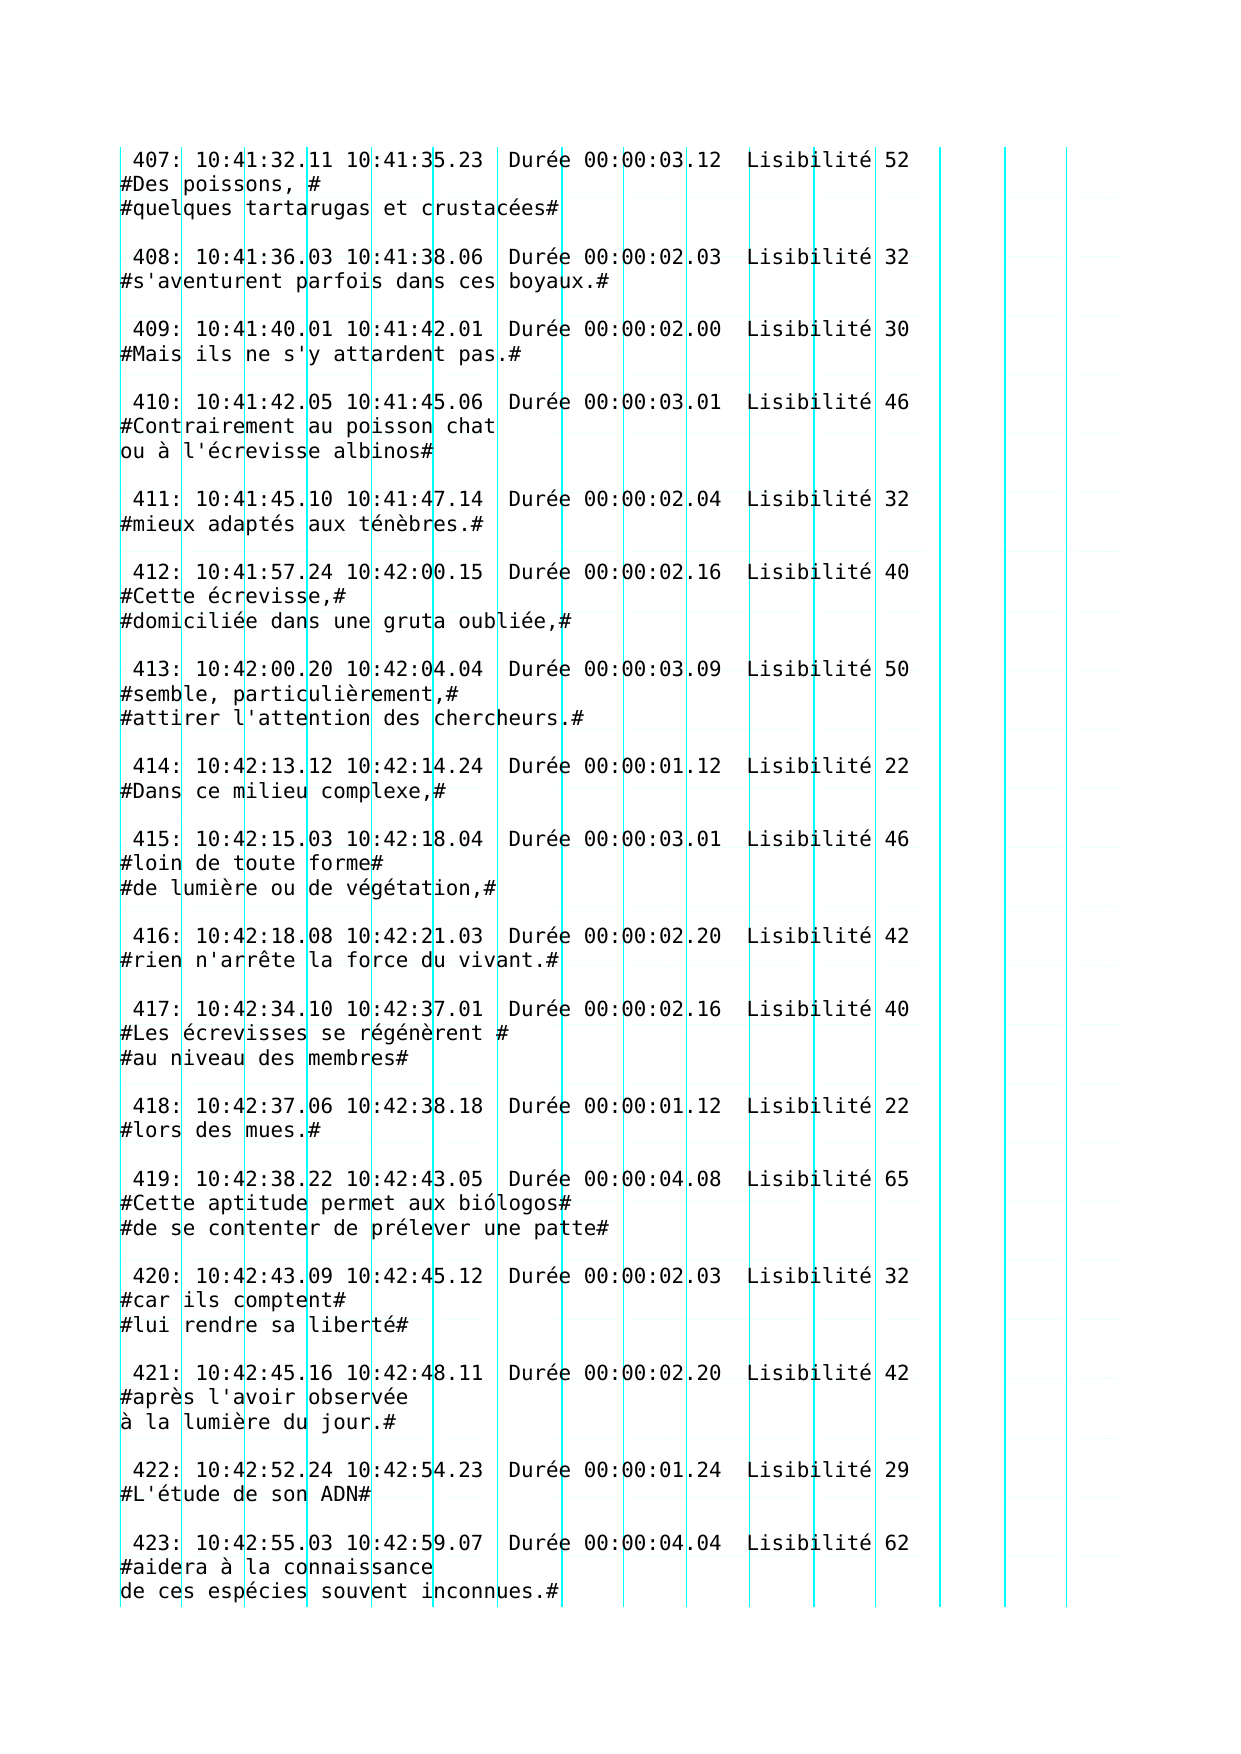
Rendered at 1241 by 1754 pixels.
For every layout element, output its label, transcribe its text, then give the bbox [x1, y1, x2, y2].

text #lors des mues.# [120, 1118, 1120, 1143]
text 416: 10:42:18.08 10:42:21.03 Durée 00:00:02.20 Lisibilité 42 [120, 924, 1120, 948]
text 413: 10:42:00.20 10:42:04.04 Durée 00:00:03.09 Lisibilité 50 [120, 657, 1120, 682]
text 418: 10:42:37.06 10:42:38.18 Durée 00:00:01.12 Lisibilité 22 [120, 1094, 1120, 1118]
text 419: 10:42:38.22 10:42:43.05 Durée 00:00:04.08 Lisibilité 65 [120, 1167, 1120, 1191]
text #Des poissons, # [120, 172, 1120, 196]
text #Contrairement au poisson chat [120, 414, 1120, 439]
text 423: 10:42:55.03 10:42:59.07 Durée 00:00:04.04 Lisibilité 62 [120, 1531, 1120, 1555]
text #Cette écrevisse,# [120, 584, 1120, 609]
text #Cette aptitude permet aux biólogos# [120, 1191, 1120, 1216]
text à la lumière du jour.# [120, 1410, 1120, 1434]
text 407: 10:41:32.11 10:41:35.23 Durée 00:00:03.12 Lisibilité 52 [120, 148, 1120, 172]
text 415: 10:42:15.03 10:42:18.04 Durée 00:00:03.01 Lisibilité 46 [120, 827, 1120, 851]
text 410: 10:41:42.05 10:41:45.06 Durée 00:00:03.01 Lisibilité 46 [120, 390, 1120, 414]
text 408: 10:41:36.03 10:41:38.06 Durée 00:00:02.03 Lisibilité 32 [120, 245, 1120, 269]
text #aidera à la connaissance [120, 1555, 1120, 1579]
text #domiciliée dans une gruta oubliée,# [120, 609, 1120, 633]
text #s'aventurent parfois dans ces boyaux.# [120, 269, 1120, 293]
text #quelques tartarugas et crustacées# [120, 196, 1120, 220]
text #mieux adaptés aux ténèbres.# [120, 512, 1120, 536]
text #loin de toute forme# [120, 851, 1120, 876]
picture [119, 147, 1121, 1607]
text #Les écrevisses se régénèrent # [120, 1021, 1120, 1046]
text 412: 10:41:57.24 10:42:00.15 Durée 00:00:02.16 Lisibilité 40 [120, 560, 1120, 584]
text 409: 10:41:40.01 10:41:42.01 Durée 00:00:02.00 Lisibilité 30 [120, 317, 1120, 342]
text 417: 10:42:34.10 10:42:37.01 Durée 00:00:02.16 Lisibilité 40 [120, 997, 1120, 1021]
text 421: 10:42:45.16 10:42:48.11 Durée 00:00:02.20 Lisibilité 42 [120, 1361, 1120, 1385]
text #semble, particulièrement,# [120, 682, 1120, 706]
text #L'étude de son ADN# [120, 1482, 1120, 1507]
text #de se contenter de prélever une patte# [120, 1216, 1120, 1240]
text #attirer l'attention des chercheurs.# [120, 706, 1120, 730]
text #car ils comptent# [120, 1288, 1120, 1313]
text #de lumière ou de végétation,# [120, 876, 1120, 900]
text ou à l'écrevisse albinos# [120, 439, 1120, 463]
text 414: 10:42:13.12 10:42:14.24 Durée 00:00:01.12 Lisibilité 22 [120, 754, 1120, 779]
text 422: 10:42:52.24 10:42:54.23 Durée 00:00:01.24 Lisibilité 29 [120, 1458, 1120, 1482]
text 420: 10:42:43.09 10:42:45.12 Durée 00:00:02.03 Lisibilité 32 [120, 1264, 1120, 1288]
text de ces espécies souvent inconnues.# [120, 1579, 1120, 1604]
text #au niveau des membres# [120, 1046, 1120, 1070]
text 411: 10:41:45.10 10:41:47.14 Durée 00:00:02.04 Lisibilité 32 [120, 487, 1120, 512]
text #après l'avoir observée [120, 1385, 1120, 1410]
text #rien n'arrête la force du vivant.# [120, 948, 1120, 973]
text #lui rendre sa liberté# [120, 1313, 1120, 1337]
text #Mais ils ne s'y attardent pas.# [120, 342, 1120, 366]
text #Dans ce milieu complexe,# [120, 779, 1120, 803]
